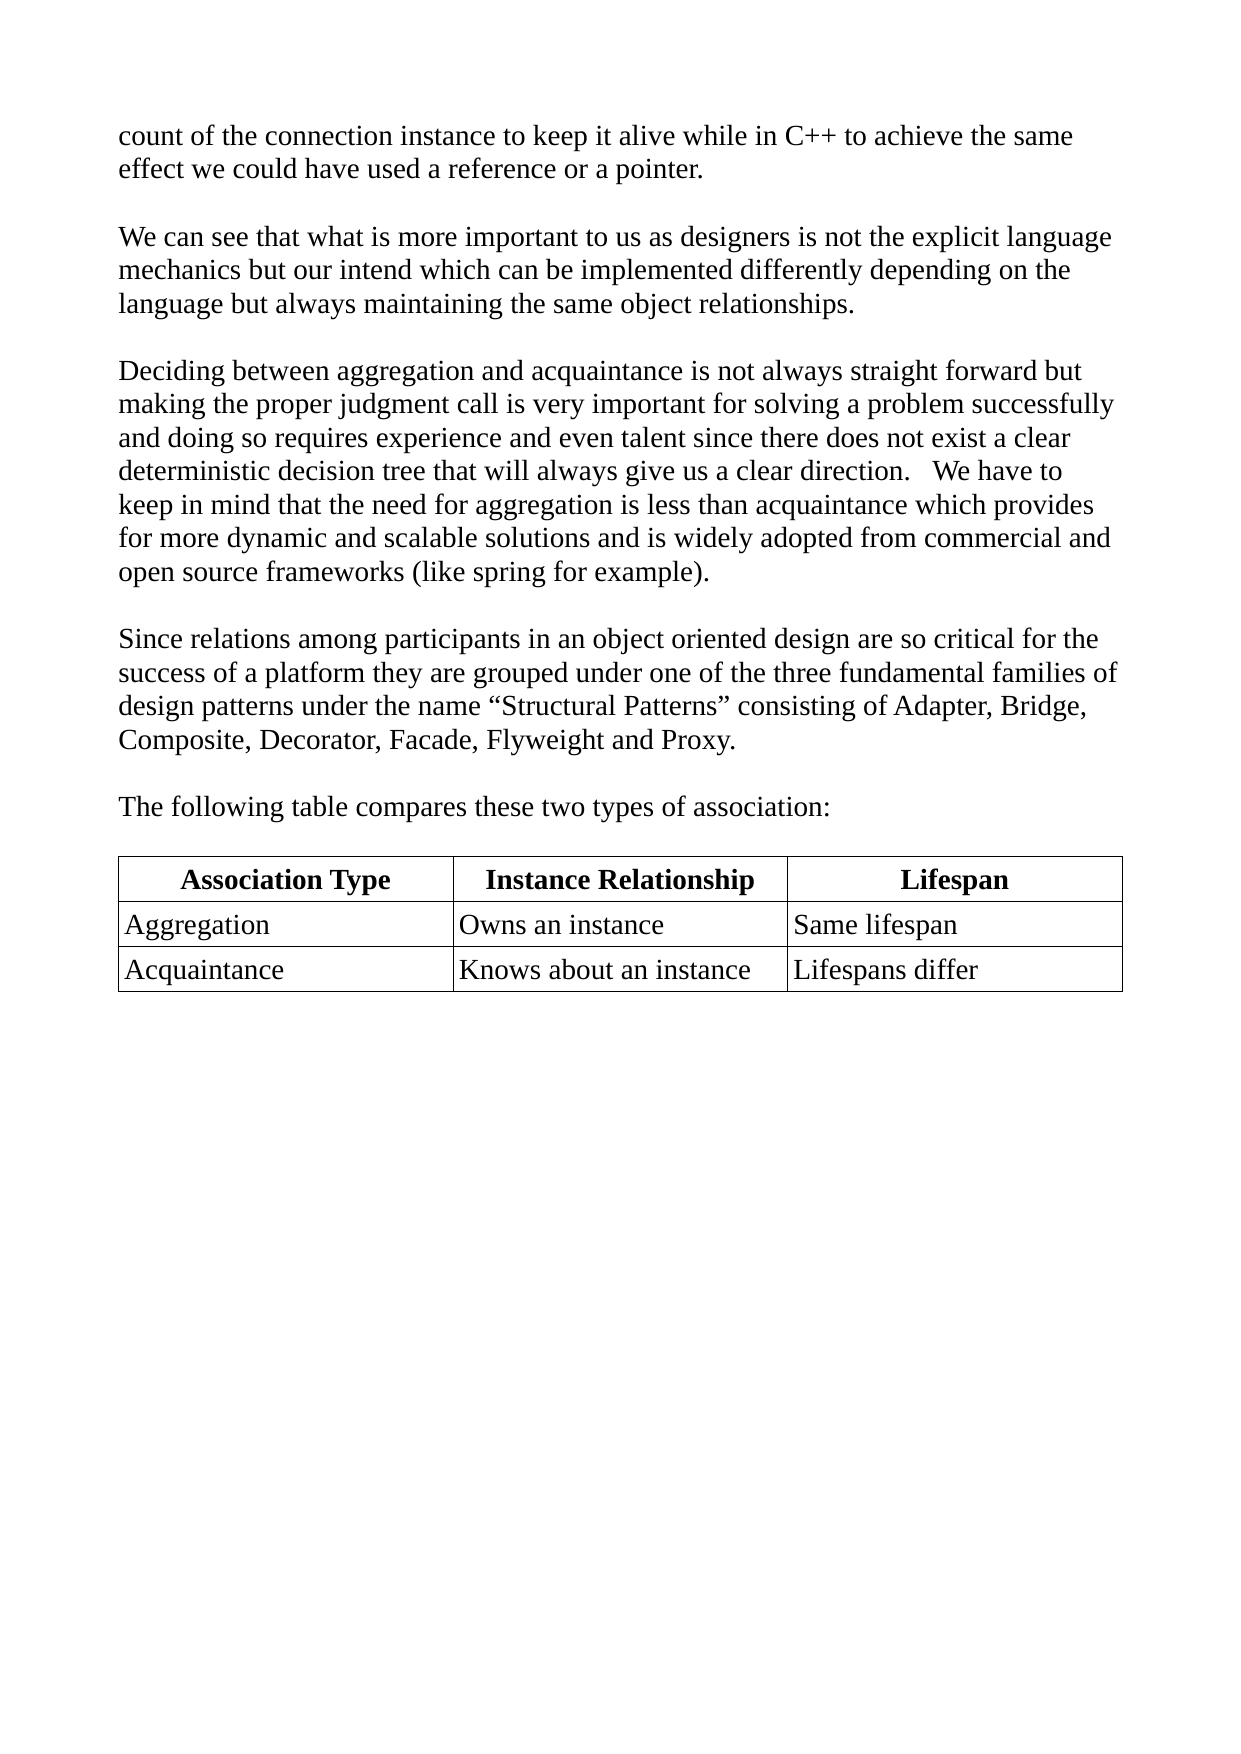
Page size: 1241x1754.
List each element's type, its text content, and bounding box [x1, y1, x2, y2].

table_header Lifespan [788, 857, 1122, 901]
table_header Instance Relationship [454, 857, 787, 901]
text Deciding between aggregation and acquaintance is not always straight forward but making the proper judgment call is very important for solving a problem successfully and doing so requires experience and even talent since there does not exist a clear deterministic decision tree that will always give us a clear direction. We have to keep in mind that the need for aggregation is less than acquaintance which provides for more dynamic and scalable solutions and is widely adopted from commercial and open source frameworks (like spring for example). [118, 353, 1122, 588]
text The following table compares these two types of association: [118, 789, 1122, 822]
table_cell Aggregation [119, 902, 453, 946]
text We can see that what is more important to us as designers is not the explicit language mechanics but our intend which can be implemented differently depending on the language but always maintaining the same object relationships. [118, 219, 1122, 319]
table_cell Lifespans differ [788, 947, 1122, 991]
text count of the connection instance to keep it alive while in C++ to achieve the same effect we could have used a reference or a pointer. [118, 118, 1122, 185]
table_cell Same lifespan [788, 902, 1122, 946]
table_cell Owns an instance [454, 902, 787, 946]
table_cell Knows about an instance [454, 947, 787, 991]
table_header Association Type [119, 857, 453, 901]
text Since relations among participants in an object oriented design are so critical for the success of a platform they are grouped under one of the three fundamental families of design patterns under the name “Structural Patterns” consisting of Adapter, Bridge, Composite, Decorator, Facade, Flyweight and Proxy. [118, 621, 1122, 755]
table_cell Acquaintance [119, 947, 453, 991]
